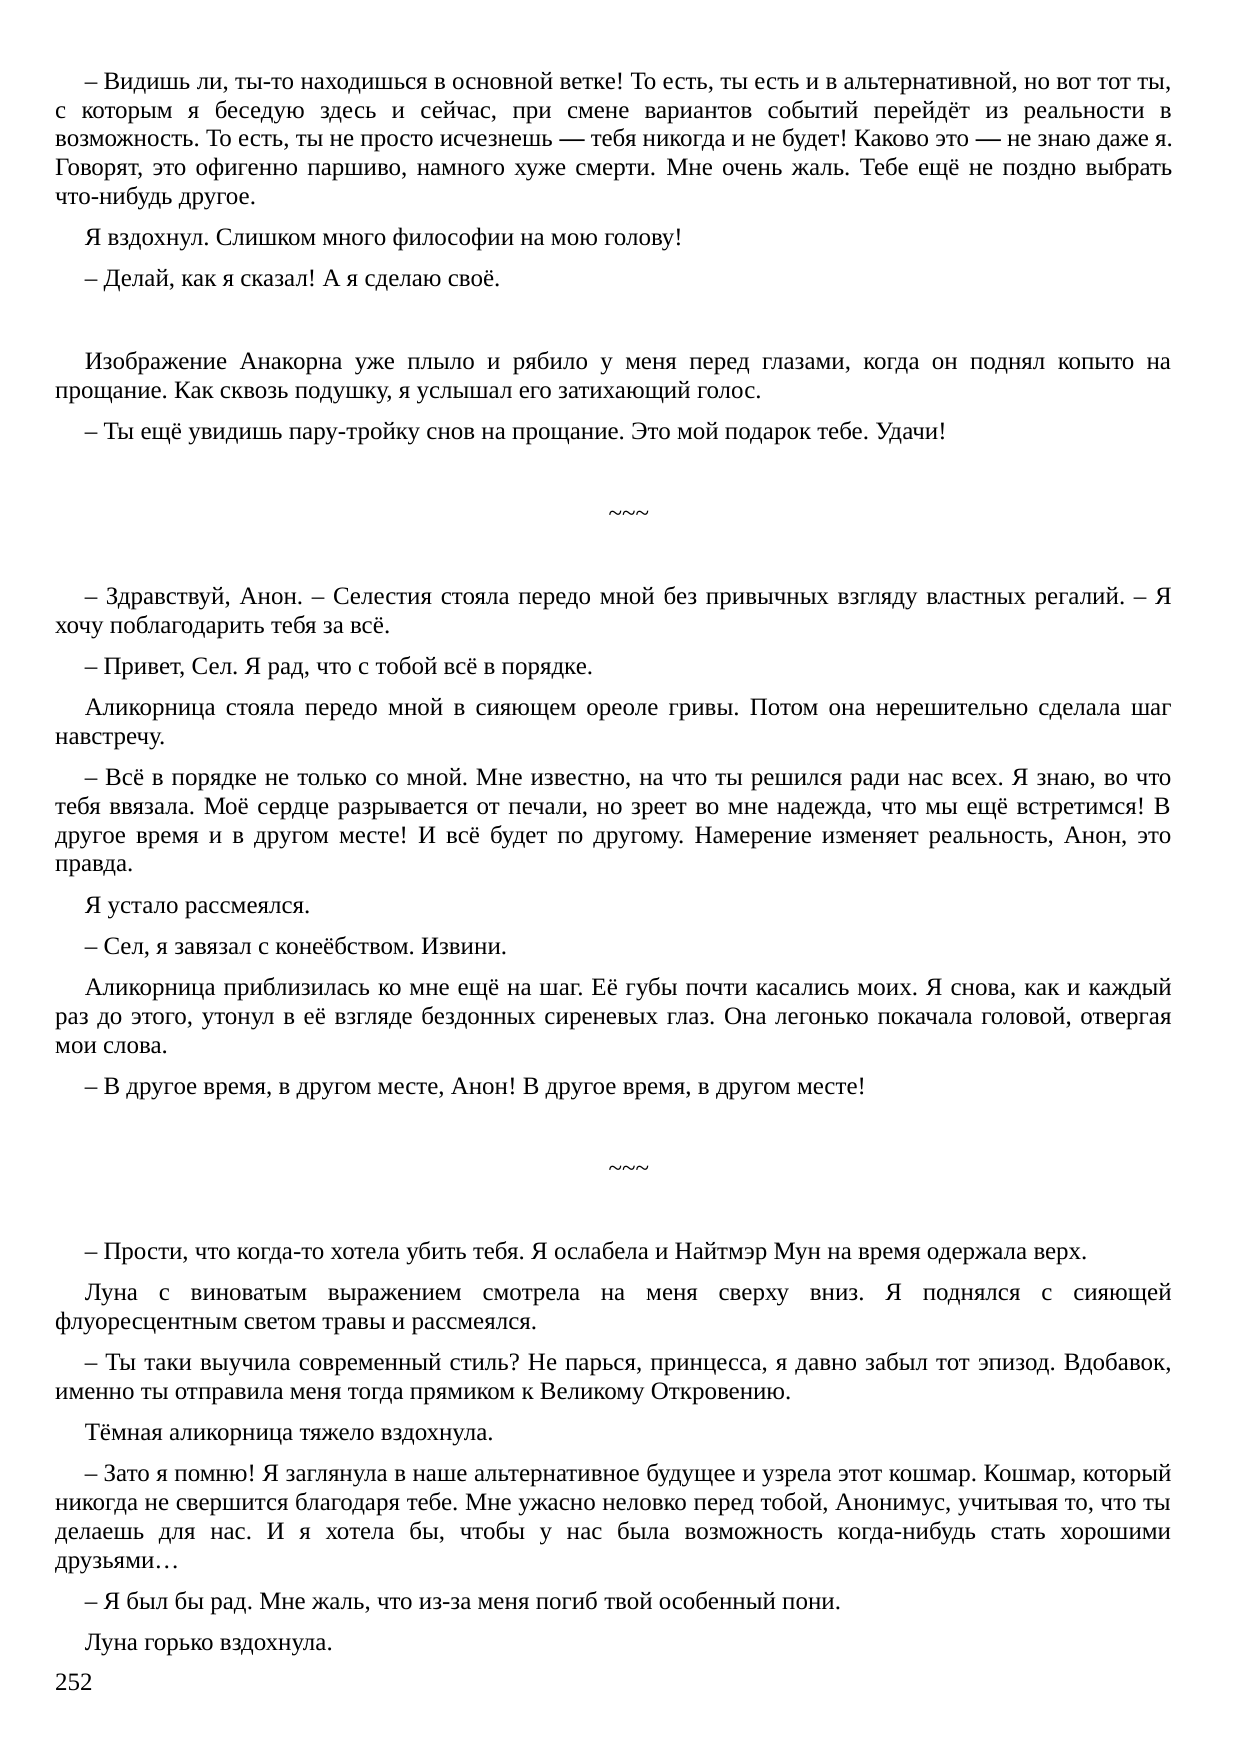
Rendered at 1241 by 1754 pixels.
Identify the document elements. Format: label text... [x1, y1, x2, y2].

text – Сел, я завязал с конеёбством. Извини. [55, 931, 1173, 960]
text Изображение Анакорна уже плыло и рябило у меня перед глазами, когда он поднял копыто на прощание. Как сквозь подушку, я услышал его затихающий голос. [55, 346, 1173, 403]
text Луна с виноватым выражением смотрела на меня сверху вниз. Я поднялся с сияющей флуоресцентным светом травы и рассмеялся. [55, 1277, 1173, 1335]
text – Прости, что когда-то хотела убить тебя. Я ослабела и Найтмэр Мун на время одержала верх. [55, 1236, 1173, 1265]
text Я вздохнул. Слишком много философии на мою голову! [55, 222, 1173, 251]
text – Я был бы рад. Мне жаль, что из-за меня погиб твой особенный пони. [55, 1586, 1173, 1615]
text – Ты таки выучила современный стиль? Не парься, принцесса, я давно забыл тот эпизод. Вдобавок, именно ты отправила меня тогда прямиком к Великому Откровению. [55, 1347, 1173, 1405]
text ~~~ [55, 1153, 1173, 1182]
text – Здравствуй, Анон. – Селестия стояла передо мной без привычных взгляду властных регалий. – Я хочу поблагодарить тебя за всё. [55, 581, 1173, 638]
text – Ты ещё увидишь пару-тройку снов на прощание. Это мой подарок тебе. Удачи! [55, 416, 1173, 445]
text – Делай, как я сказал! А я сделаю своё. [55, 263, 1173, 292]
text Аликорница приблизилась ко мне ещё на шаг. Её губы почти касались моих. Я снова, как и каждый раз до этого, утонул в её взгляде бездонных сиреневых глаз. Она легонько покачала головой, отвергая мои слова. [55, 972, 1173, 1058]
text – Видишь ли, ты-то находишься в основной ветке! То есть, ты есть и в альтернативной, но вот тот ты, с которым я беседую здесь и сейчас, при смене вариантов событий перейдёт из реальности в возможность. То есть, ты не просто исчезнешь — тебя никогда и не будет! Каково это — не знаю даже я. Говорят, это офигенно паршиво, намного хуже смерти. Мне очень жаль. Тебе ещё не поздно выбрать что-нибудь другое. [55, 66, 1173, 210]
text – Всё в порядке не только со мной. Мне известно, на что ты решился ради нас всех. Я знаю, во что тебя ввязала. Моё сердце разрывается от печали, но зреет во мне надежда, что мы ещё встретимся! В другое время и в другом месте! И всё будет по другому. Намерение изменяет реальность, Анон, это правда. [55, 762, 1173, 877]
text – В другое время, в другом месте, Анон! В другое время, в другом месте! [55, 1071, 1173, 1100]
text Луна горько вздохнула. [55, 1627, 1173, 1656]
text – Зато я помню! Я заглянула в наше альтернативное будущее и узрела этот кошмар. Кошмар, который никогда не свершится благодаря тебе. Мне ужасно неловко перед тобой, Анонимус, учитывая то, что ты делаешь для нас. И я хотела бы, чтобы у нас была возможность когда-нибудь стать хорошими друзьями… [55, 1458, 1173, 1573]
text ~~~ [55, 498, 1173, 527]
text Тёмная аликорница тяжело вздохнула. [55, 1417, 1173, 1446]
text – Привет, Сел. Я рад, что с тобой всё в порядке. [55, 651, 1173, 680]
text Я устало рассмеялся. [55, 890, 1173, 918]
text Аликорница стояла передо мной в сияющем ореоле гривы. Потом она нерешительно сделала шаг навстречу. [55, 692, 1173, 750]
